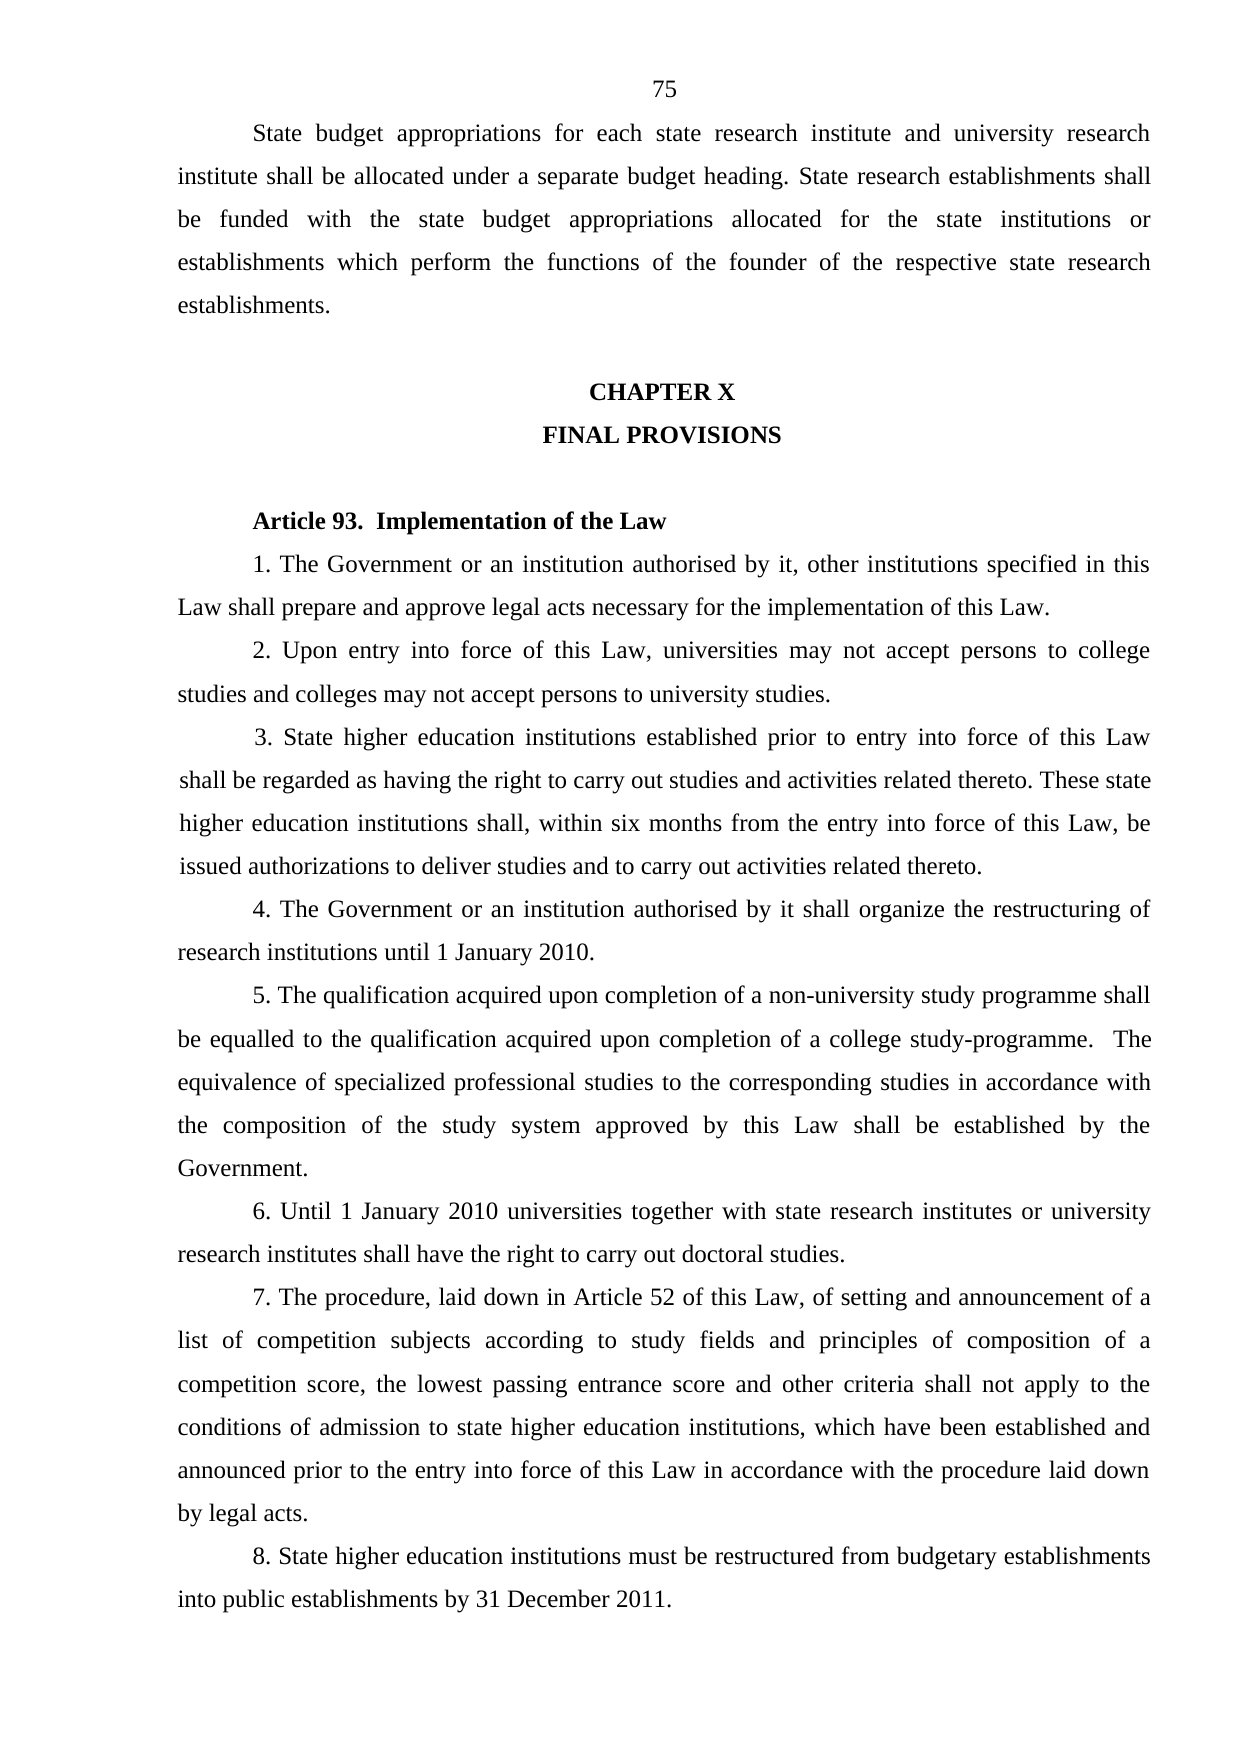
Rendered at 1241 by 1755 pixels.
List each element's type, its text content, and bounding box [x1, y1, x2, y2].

text 1. The Government or an institution authorised by it, other institutions specified in this Law shall prepare and approve legal acts necessary for the implementation of this Law. [177, 549, 1152, 621]
text CHAPTER X [177, 377, 1147, 406]
text 2. Upon entry into force of this Law, universities may not accept persons to college studies and colleges may not accept persons to university studies. [177, 636, 1152, 707]
text Article 93. Implementation of the Law [177, 506, 1152, 535]
text 4. The Government or an institution authorised by it shall organize the restructuring of research institutions until 1 January 2010. [177, 894, 1152, 966]
text 5. The qualification acquired upon completion of a non-university study programme shall be equalled to the qualification acquired upon completion of a college study-programme. The equivalence of specialized professional studies to the corresponding studies in accordance with the composition of the study system approved by this Law shall be established by the Government. [177, 981, 1152, 1182]
text State budget appropriations for each state research institute and university research institute shall be allocated under a separate budget heading. State research establishments shall be funded with the state budget appropriations allocated for the state institutions or establishments which perform the functions of the founder of the respective state research establishments. [177, 118, 1152, 319]
text 8. State higher education institutions must be restructured from budgetary establishments into public establishments by 31 December 2011. [177, 1541, 1152, 1613]
text 6. Until 1 January 2010 universities together with state research institutes or university research institutes shall have the right to carry out doctoral studies. [177, 1196, 1152, 1268]
text 7. The procedure, laid down in Article 52 of this Law, of setting and announcement of a list of competition subjects according to study fields and principles of composition of a competition score, the lowest passing entrance score and other criteria shall not apply to the conditions of admission to state higher education institutions, which have been established and announced prior to the entry into force of this Law in accordance with the procedure laid down by legal acts. [177, 1282, 1152, 1527]
text 3. State higher education institutions established prior to entry into force of this Law shall be regarded as having the right to carry out studies and activities related thereto. These state higher education institutions shall, within six months from the entry into force of this Law, be issued authorizations to deliver studies and to carry out activities related thereto. [179, 722, 1152, 880]
text FINAL PROVISIONS [177, 420, 1147, 449]
